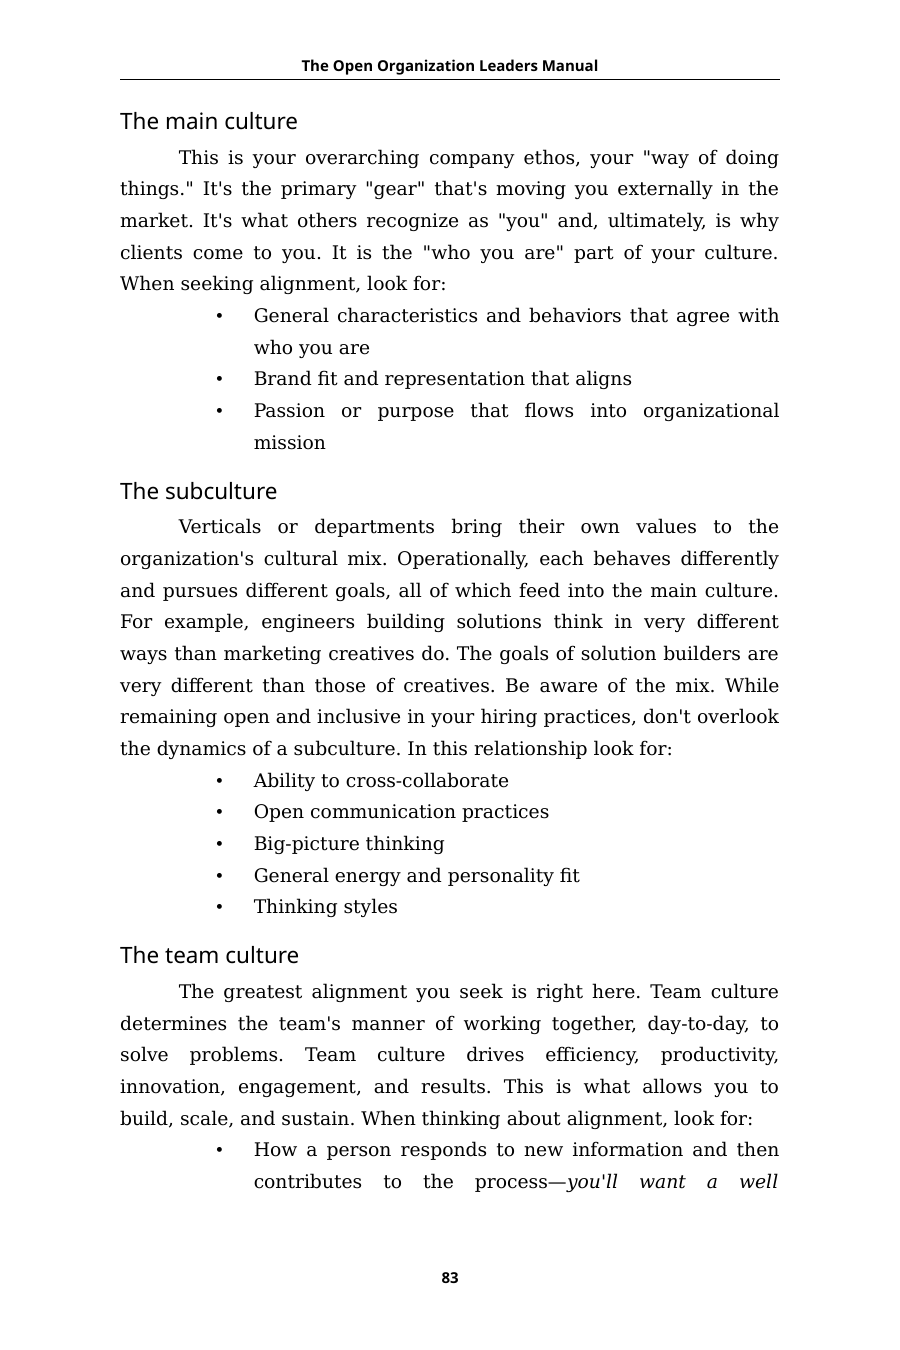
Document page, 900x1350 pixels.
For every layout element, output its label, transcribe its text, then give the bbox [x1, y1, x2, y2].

subtitle The subculture [120, 478, 780, 504]
list Big-picture thinking [216, 833, 780, 855]
list Thinking styles [216, 896, 780, 918]
subtitle The main culture [120, 109, 780, 135]
text Verticals or departments bring their own values to the organization's cultural mix. Operationally, each behaves differently and pursues different goals, all of which feed into the main culture. For example, engineers building solutions think in very different ways than marketing creatives do. The goals of solution builders are very different than those of creatives. Be aware of the mix. While remaining open and inclusive in your hiring practices, don't overlook the dynamics of a subculture. In this relationship look for: [120, 516, 780, 760]
list Passion or purpose that flows into organizational mission [216, 400, 780, 453]
list Ability to cross-collaborate [216, 769, 780, 791]
list How a person responds to new information and then contributes to the process—you'll want a well [216, 1139, 780, 1193]
text This is your overarching company ethos, your "way of doing things." It's the primary "gear" that's moving you externally in the market. It's what others recognize as "you" and, ultimately, is why clients come to you. It is the "who you are" part of your culture. When seeking alignment, look for: [120, 147, 780, 295]
list General energy and personality fit [216, 864, 780, 886]
list General characteristics and behaviors that agree with who you are [216, 305, 780, 358]
text The greatest alignment you seek is right here. Team culture determines the team's manner of working together, day-to-day, to solve problems. Team culture drives efficiency, productivity, innovation, engagement, and results. This is what allows you to build, scale, and sustain. When thinking about alignment, look for: [120, 981, 780, 1129]
subtitle The team culture [120, 943, 780, 969]
list Open communication practices [216, 801, 780, 823]
list Brand fit and representation that aligns [216, 368, 780, 390]
